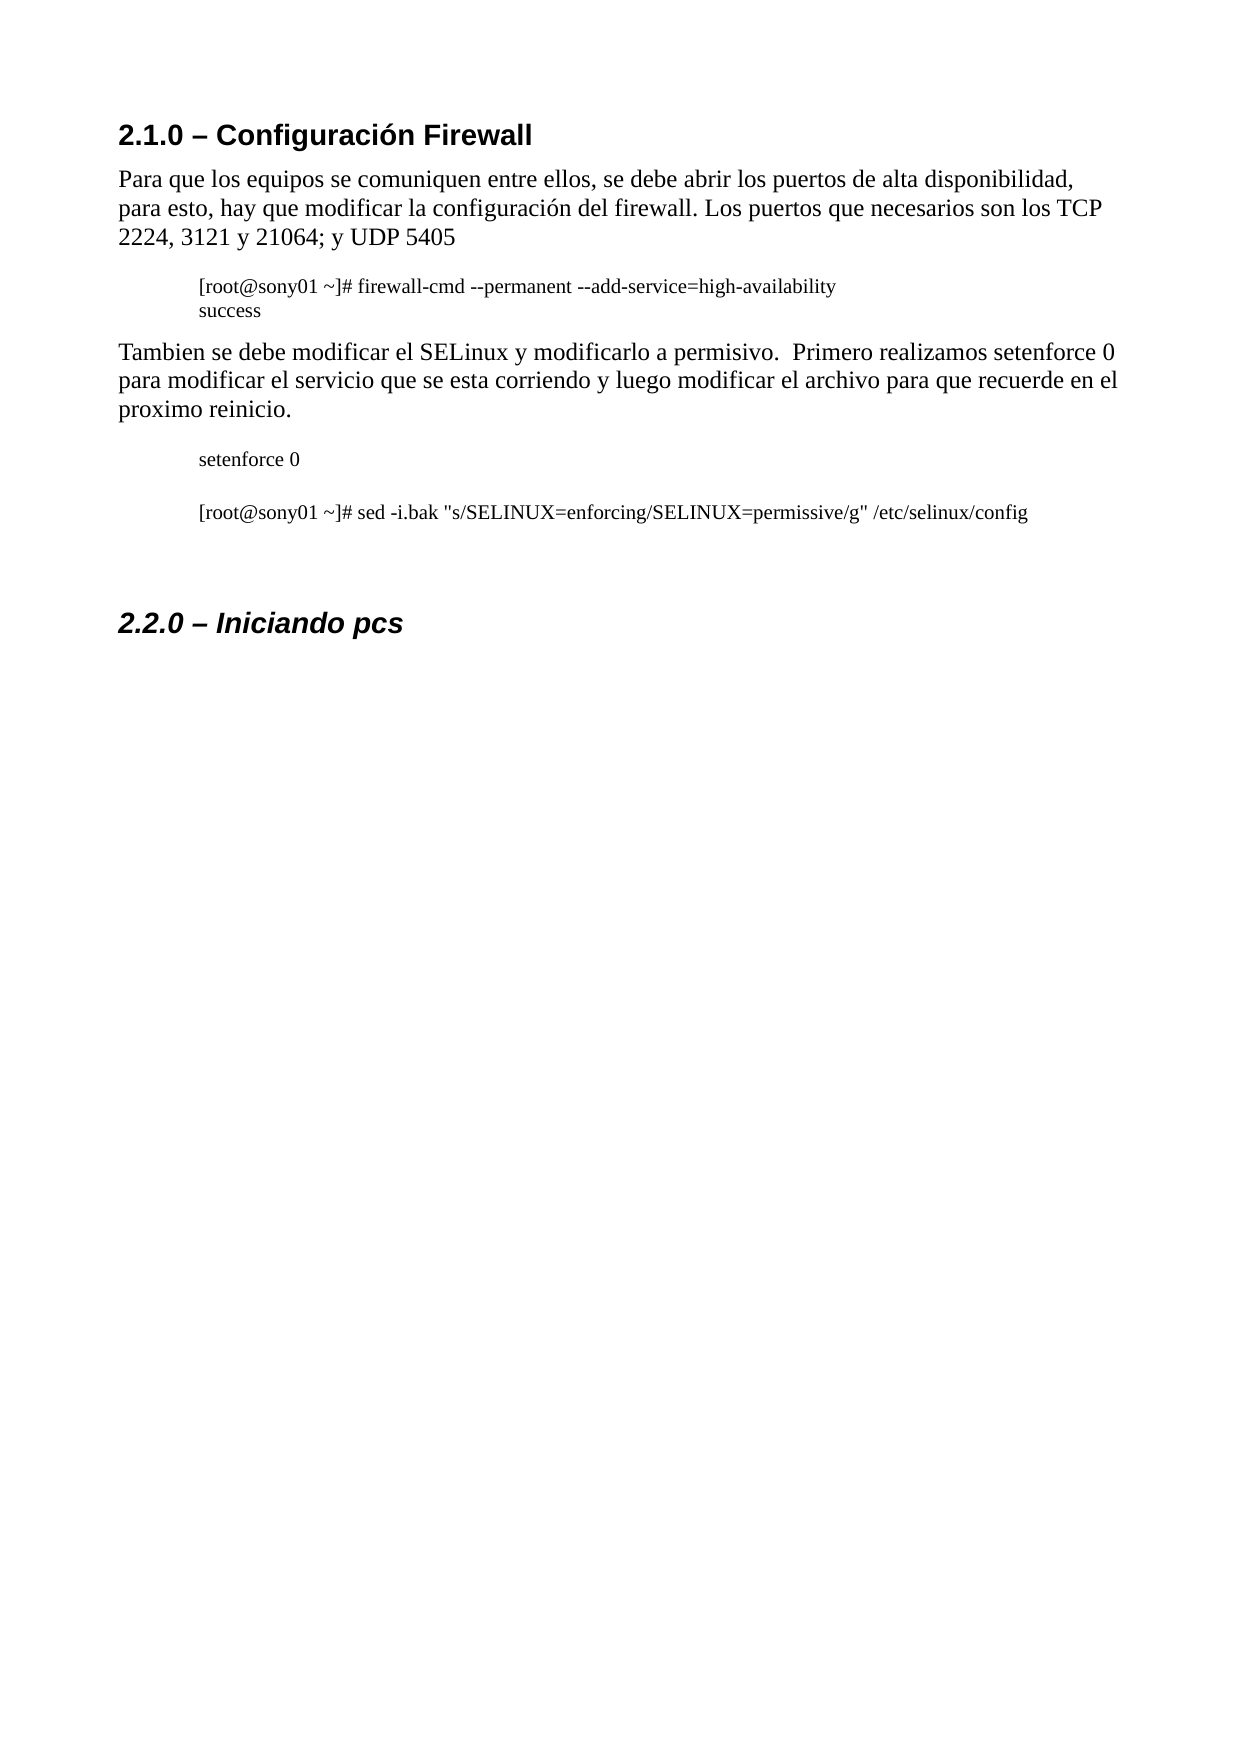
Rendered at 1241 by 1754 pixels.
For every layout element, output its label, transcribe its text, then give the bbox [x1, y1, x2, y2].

subtitle 2.1.0 – Configuración Firewall [118, 118, 1122, 152]
text Tambien se debe modificar el SELinux y modificarlo a permisivo. Primero realizamos setenforce 0 para modificar el servicio que se esta corriendo y luego modificar el archivo para que recuerde en el proximo reinicio. [118, 337, 1122, 423]
subtitle 2.2.0 – Iniciando pcs [118, 606, 1122, 639]
text Para que los equipos se comuniquen entre ellos, se debe abrir los puertos de alta disponibilidad, para esto, hay que modificar la configuración del firewall. Los puertos que necesarios son los TCP 2224, 3121 y 21064; y UDP 5405 [118, 164, 1122, 251]
